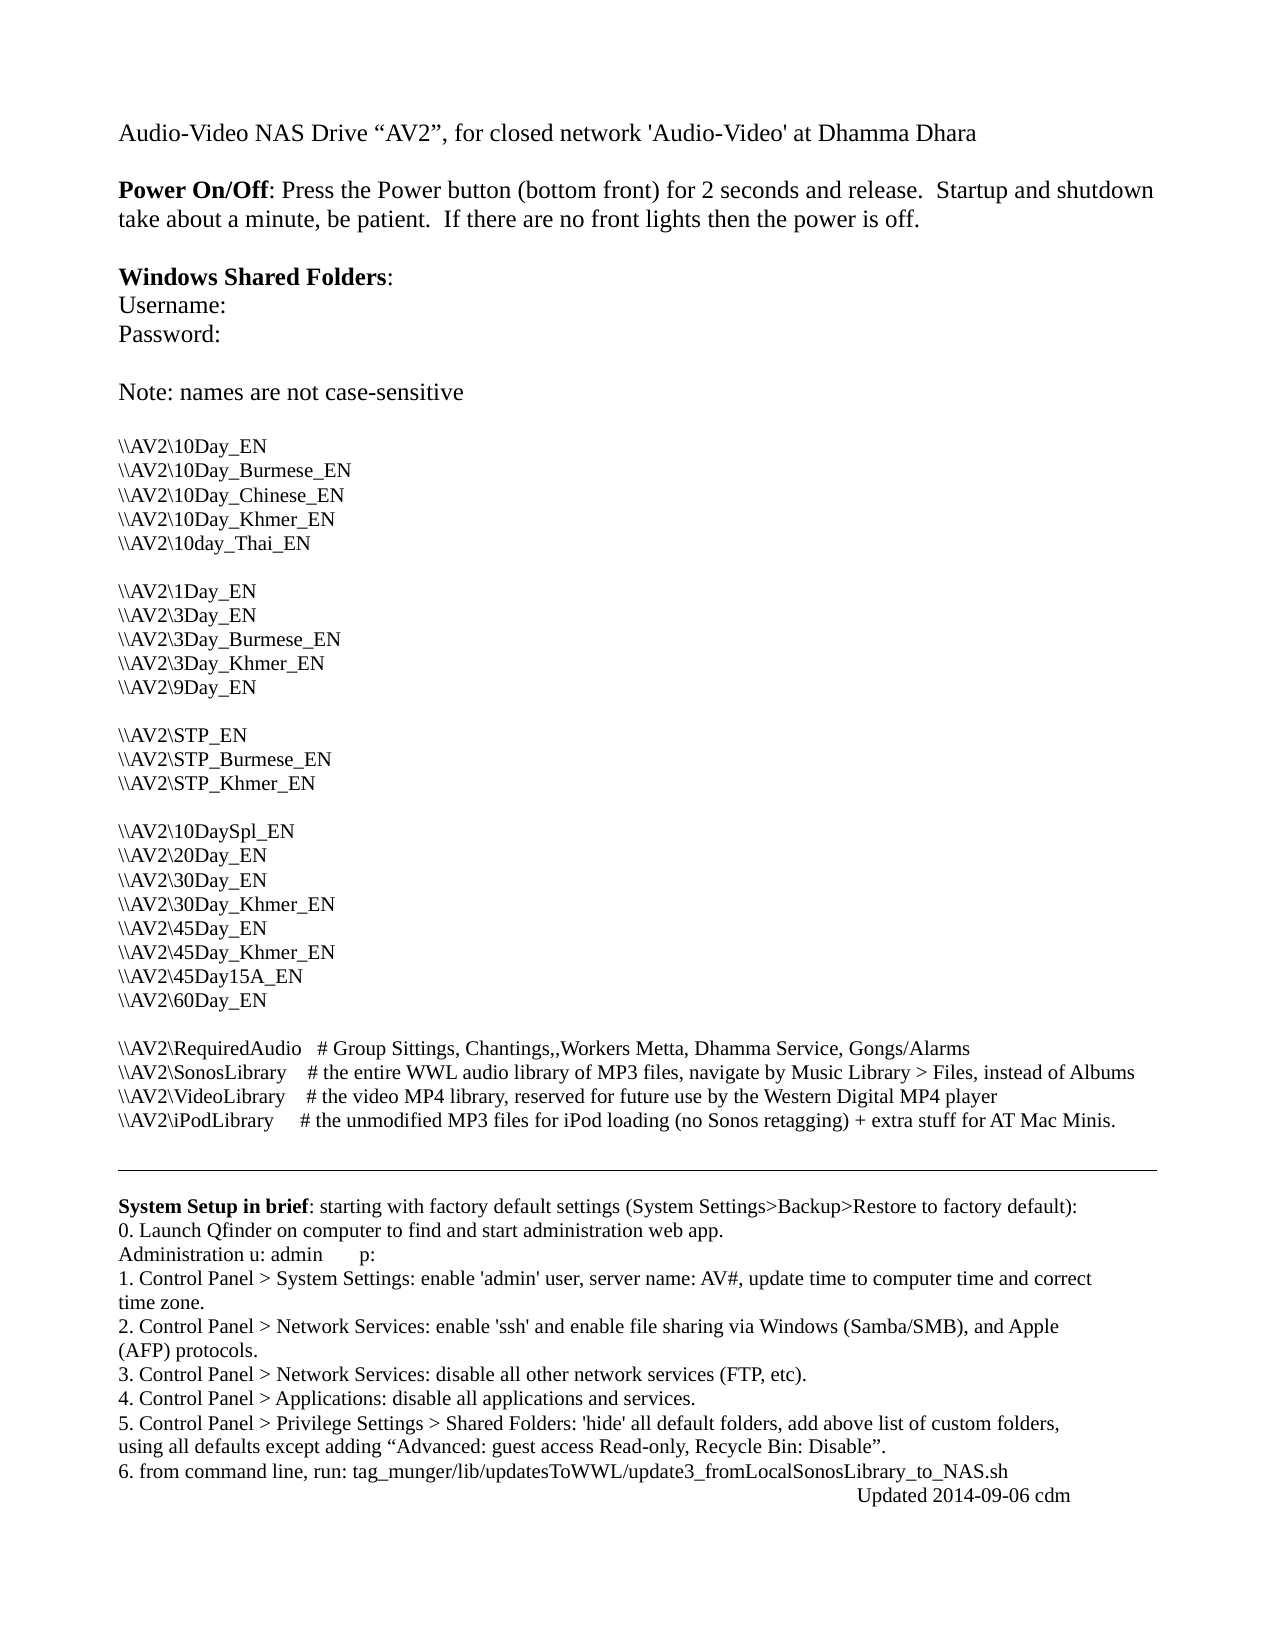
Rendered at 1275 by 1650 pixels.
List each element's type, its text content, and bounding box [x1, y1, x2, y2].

text \\AV2\3Day_EN [118, 603, 1157, 627]
text Audio-Video NAS Drive “AV2”, for closed network 'Audio-Video' at Dhamma Dhara [118, 118, 1157, 147]
text \\AV2\45Day_EN [118, 916, 1157, 940]
text \\AV2\1Day_EN [118, 579, 1157, 603]
text \\AV2\45Day15A_EN [118, 964, 1157, 988]
text Note: names are not case-sensitive [118, 377, 1157, 406]
text \\AV2\RequiredAudio # Group Sittings, Chantings,,Workers Metta, Dhamma Service, Gongs/Alarms [118, 1036, 1157, 1060]
text \\AV2\30Day_Khmer_EN [118, 892, 1157, 916]
text System Setup in brief: starting with factory default settings (System Settings>Backup>Restore to factory default): 0. Launch Qfinder on computer to find and start administration web app. Administration u: admin p: 1. Control Panel > System Settings: enable 'admin' user, server name: AV#, update time to computer time and correct time zone. 2. Control Panel > Network Services: enable 'ssh' and enable file sharing via Windows (Samba/SMB), and Apple (AFP) protocols. 3. Control Panel > Network Services: disable all other network services (FTP, etc). 4. Control Panel > Applications: disable all applications and services. 5. Control Panel > Privilege Settings > Shared Folders: 'hide' all default folders, add above list of custom folders, using all defaults except adding “Advanced: guest access Read-only, Recycle Bin: Disable”. 6. from command line, run: tag_munger/lib/updatesToWWL/update3_fromLocalSonosLibrary_to_NAS.sh Updated 2014-09-06 cdm [118, 1194, 1098, 1507]
text \\AV2\3Day_Khmer_EN [118, 651, 1157, 675]
text Power On/Off: Press the Power button (bottom front) for 2 seconds and release. Startup and shutdown take about a minute, be patient. If there are no front lights then the power is off. [118, 176, 1157, 233]
text \\AV2\STP_Burmese_EN [118, 747, 1157, 771]
text \\AV2\STP_EN [118, 723, 1157, 747]
text Username: [118, 291, 1157, 319]
text \\AV2\45Day_Khmer_EN [118, 940, 1157, 964]
text \\AV2\10Day_EN [118, 434, 1157, 458]
text \\AV2\VideoLibrary # the video MP4 library, reserved for future use by the Western Digital MP4 player [118, 1084, 1157, 1108]
text \\AV2\3Day_Burmese_EN [118, 627, 1157, 651]
text \\AV2\SonosLibrary # the entire WWL audio library of MP3 files, navigate by Music Library > Files, instead of Albums [118, 1060, 1157, 1084]
text \\AV2\10Day_Burmese_EN [118, 458, 1157, 482]
text \\AV2\10day_Thai_EN [118, 531, 1157, 555]
text \\AV2\iPodLibrary # the unmodified MP3 files for iPod loading (no Sonos retagging) + extra stuff for AT Mac Minis. [118, 1108, 1157, 1132]
text \\AV2\STP_Khmer_EN [118, 771, 1157, 795]
text \\AV2\30Day_EN [118, 867, 1157, 892]
text \\AV2\10DaySpl_EN [118, 819, 1157, 843]
text \\AV2\20Day_EN [118, 843, 1157, 867]
text Windows Shared Folders: [118, 262, 1157, 291]
text \\AV2\10Day_Khmer_EN [118, 507, 1157, 531]
text \\AV2\60Day_EN [118, 988, 1157, 1012]
text Password: [118, 319, 1157, 348]
text \\AV2\10Day_Chinese_EN [118, 482, 1157, 507]
text \\AV2\9Day_EN [118, 675, 1157, 699]
